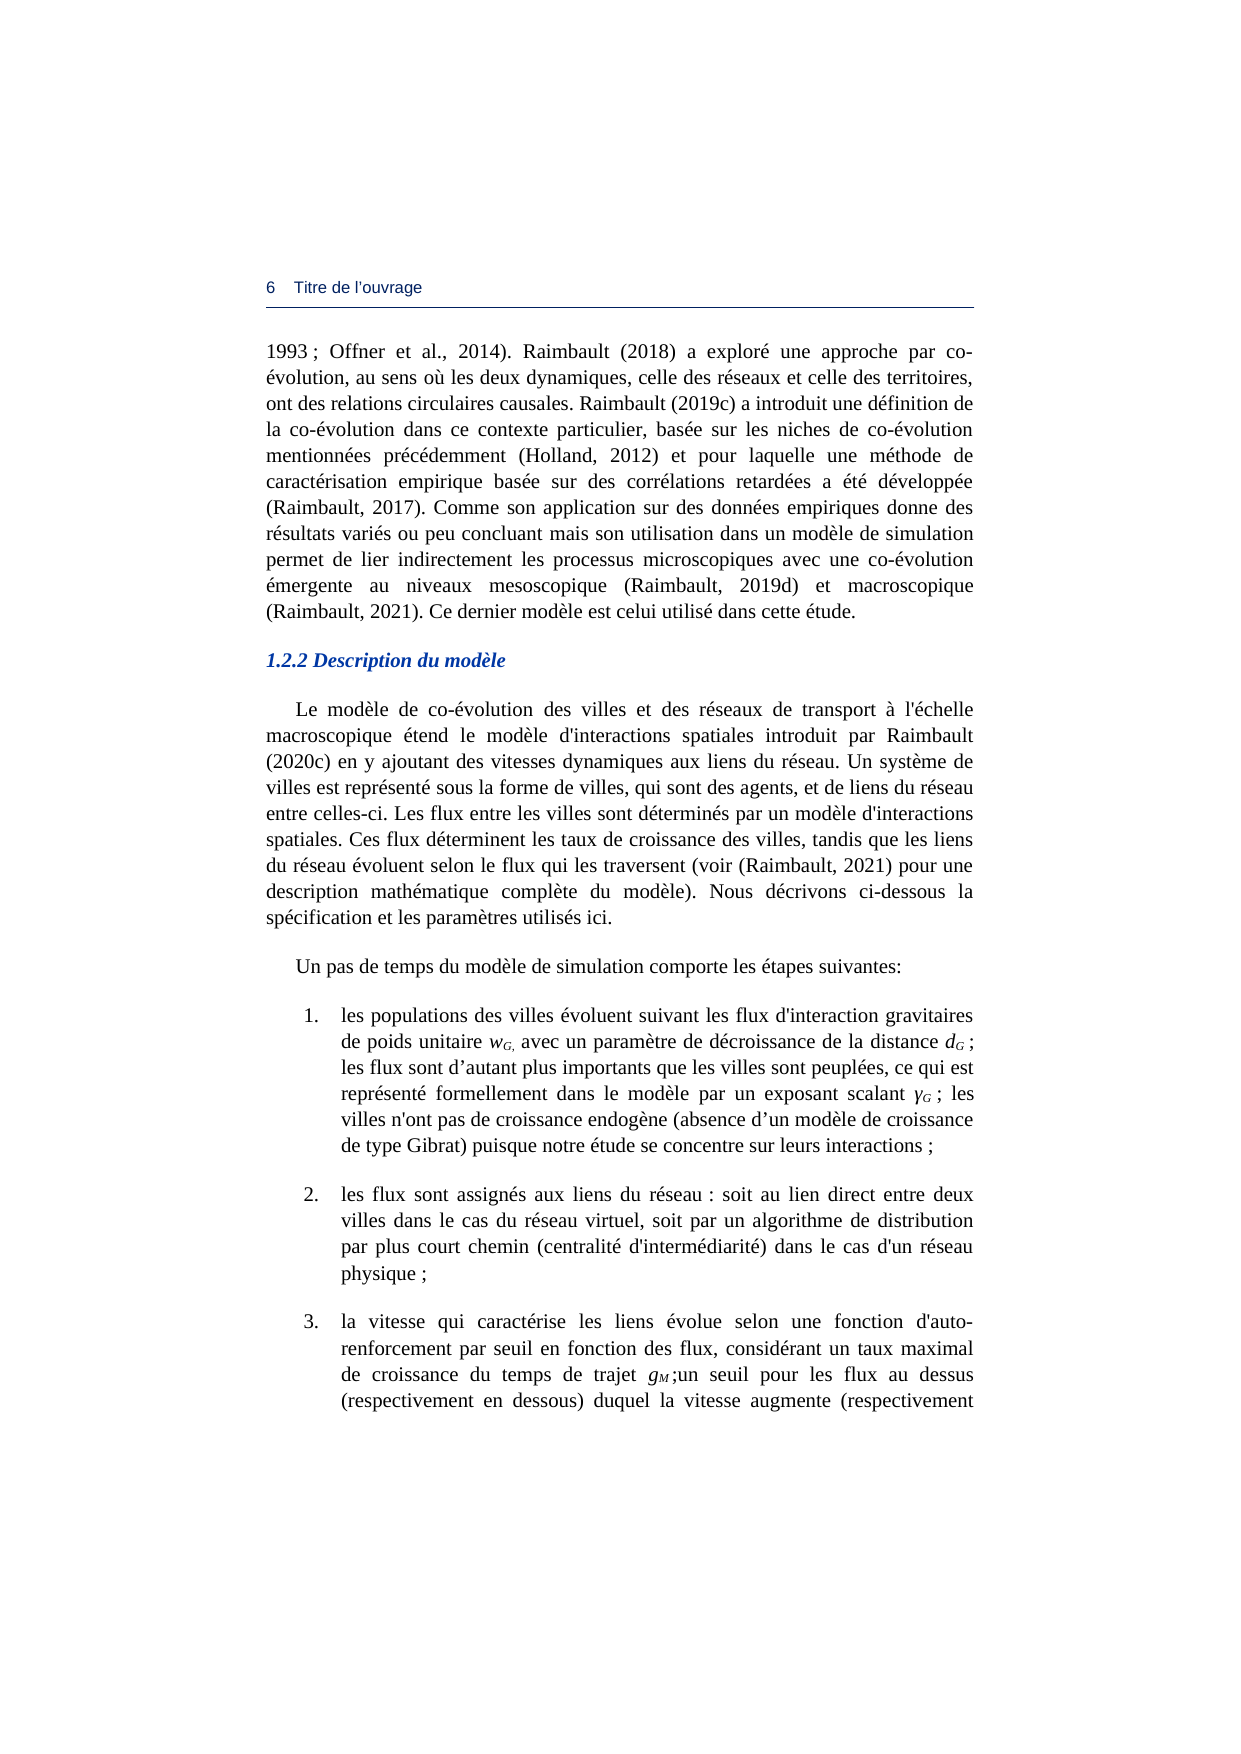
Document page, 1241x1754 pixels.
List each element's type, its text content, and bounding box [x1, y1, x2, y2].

text 1993 ; Offner et al., 2014). Raimbault (2018) a exploré une approche par co-évolution, au sens où les deux dynamiques, celle des réseaux et celle des territoires, ont des relations circulaires causales. Raimbault (2019c) a introduit une définition de la co-évolution dans ce contexte particulier, basée sur les niches de co-évolution mentionnées précédemment (Holland, 2012) et pour laquelle une méthode de caractérisation empirique basée sur des corrélations retardées a été développée (Raimbault, 2017). Comme son application sur des données empiriques donne des résultats variés ou peu concluant mais son utilisation dans un modèle de simulation permet de lier indirectement les processus microscopiques avec une co-évolution émergente au niveaux mesoscopique (Raimbault, 2019d) et macroscopique (Raimbault, 2021). Ce dernier modèle est celui utilisé dans cette étude. [266, 337, 974, 623]
list les flux sont assignés aux liens du réseau : soit au lien direct entre deux villes dans le cas du réseau virtuel, soit par un algorithme de distribution par plus court chemin (centralité d'intermédiarité) dans le cas d'un réseau physique ; [303, 1180, 974, 1284]
text Le modèle de co-évolution des villes et des réseaux de transport à l'échelle macroscopique étend le modèle d'interactions spatiales introduit par Raimbault (2020c) en y ajoutant des vitesses dynamiques aux liens du réseau. Un système de villes est représenté sous la forme de villes, qui sont des agents, et de liens du réseau entre celles-ci. Les flux entre les villes sont déterminés par un modèle d'interactions spatiales. Ces flux déterminent les taux de croissance des villes, tandis que les liens du réseau évoluent selon le flux qui les traversent (voir (Raimbault, 2021) pour une description mathématique complète du modèle). Nous décrivons ci-dessous la spécification et les paramètres utilisés ici. [266, 695, 974, 929]
text Un pas de temps du modèle de simulation comporte les étapes suivantes: [266, 952, 974, 978]
list les populations des villes évoluent suivant les flux d'interaction gravitaires de poids unitaire wG, avec un paramètre de décroissance de la distance dG ; les flux sont d’autant plus importants que les villes sont peuplées, ce qui est représenté formellement dans le modèle par un exposant scalant γG ; les villes n'ont pas de croissance endogène (absence d’un modèle de croissance de type Gibrat) puisque notre étude se concentre sur leurs interactions ; [303, 1001, 974, 1157]
subtitle 1.2.2 Description du modèle [266, 646, 974, 672]
list la vitesse qui caractérise les liens évolue selon une fonction d'auto-renforcement par seuil en fonction des flux, considérant un taux maximal de croissance du temps de trajet gM ;un seuil pour les flux au dessus (respectivement en dessous) duquel la vitesse augmente (respectivement [303, 1307, 974, 1412]
